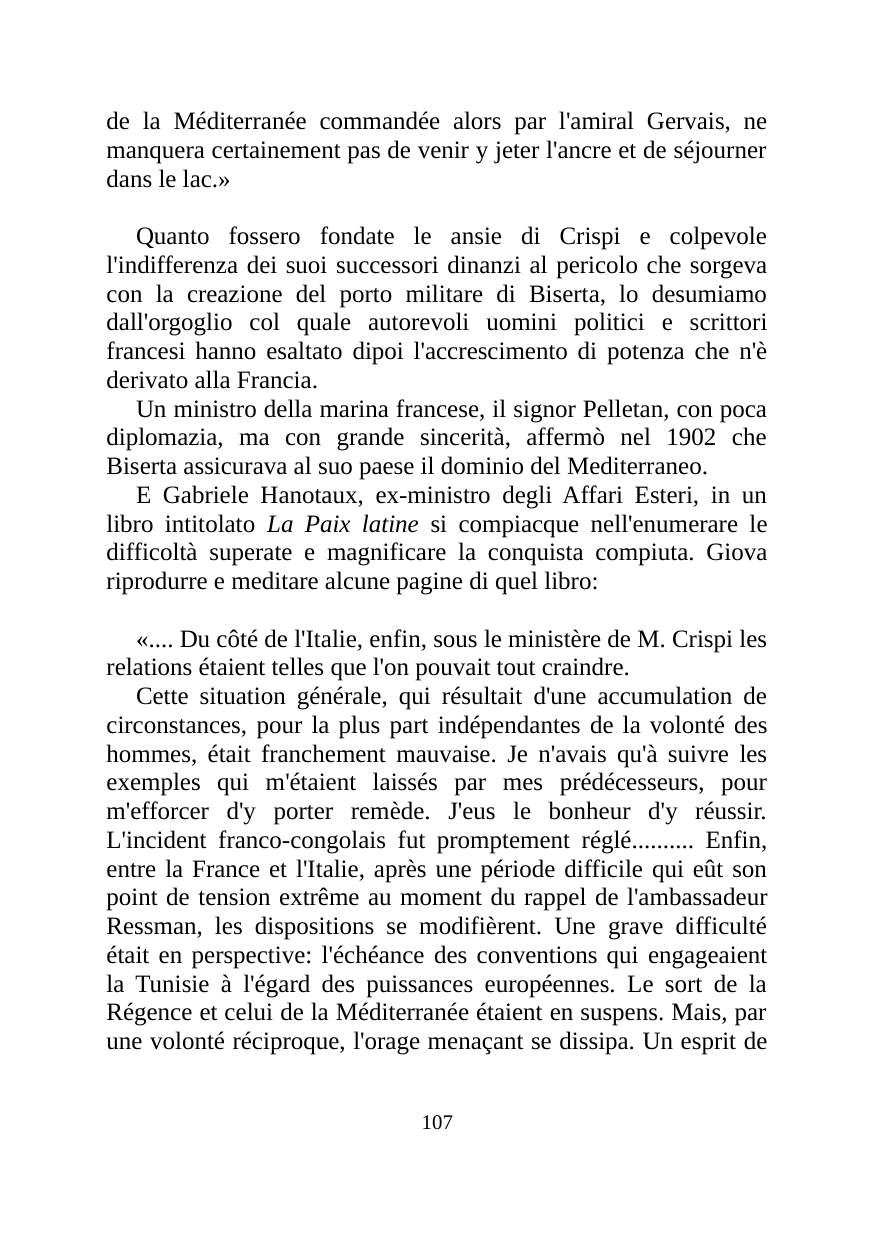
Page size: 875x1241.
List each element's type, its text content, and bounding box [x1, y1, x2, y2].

text de la Méditerranée commandée alors par l'amiral Gervais, ne manquera certainement pas de venir y jeter l'ancre et de séjourner dans le lac.» [106, 106, 768, 192]
text E Gabriele Hanotaux, ex-ministro degli Affari Esteri, in un libro intitolato La Paix latine si compiacque nell'enumerare le difficoltà superate e magnificare la conquista compiuta. Giova riprodurre e meditare alcune pagine di quel libro: [106, 480, 768, 595]
text Cette situation générale, qui résultait d'une accumulation de circonstances, pour la plus part indépendantes de la volonté des hommes, était franchement mauvaise. Je n'avais qu'à suivre les exemples qui m'étaient laissés par mes prédécesseurs, pour m'efforcer d'y porter remède. J'eus le bonheur d'y réussir. L'incident franco-congolais fut promptement réglé.......... Enfin, entre la France et l'Italie, après une période difficile qui eût son point de tension extrême au moment du rappel de l'ambassadeur Ressman, les dispositions se modifièrent. Une grave difficulté était en perspective: l'échéance des conventions qui engageaient la Tunisie à l'égard des puissances européennes. Le sort de la Régence et celui de la Méditerranée étaient en suspens. Mais, par une volonté réciproque, l'orage menaçant se dissipa. Un esprit de [106, 681, 768, 1055]
text Quanto fossero fondate le ansie di Crispi e colpevole l'indifferenza dei suoi successori dinanzi al pericolo che sorgeva con la creazione del porto militare di Biserta, lo desumiamo dall'orgoglio col quale autorevoli uomini politici e scrittori francesi hanno esaltato dipoi l'accrescimento di potenza che n'è derivato alla Francia. [106, 221, 768, 394]
text Un ministro della marina francese, il signor Pelletan, con poca diplomazia, ma con grande sincerità, affermò nel 1902 che Biserta assicurava al suo paese il dominio del Mediterraneo. [106, 394, 768, 480]
text «.... Du côté de l'Italie, enfin, sous le ministère de M. Crispi les relations étaient telles que l'on pouvait tout craindre. [106, 624, 768, 681]
